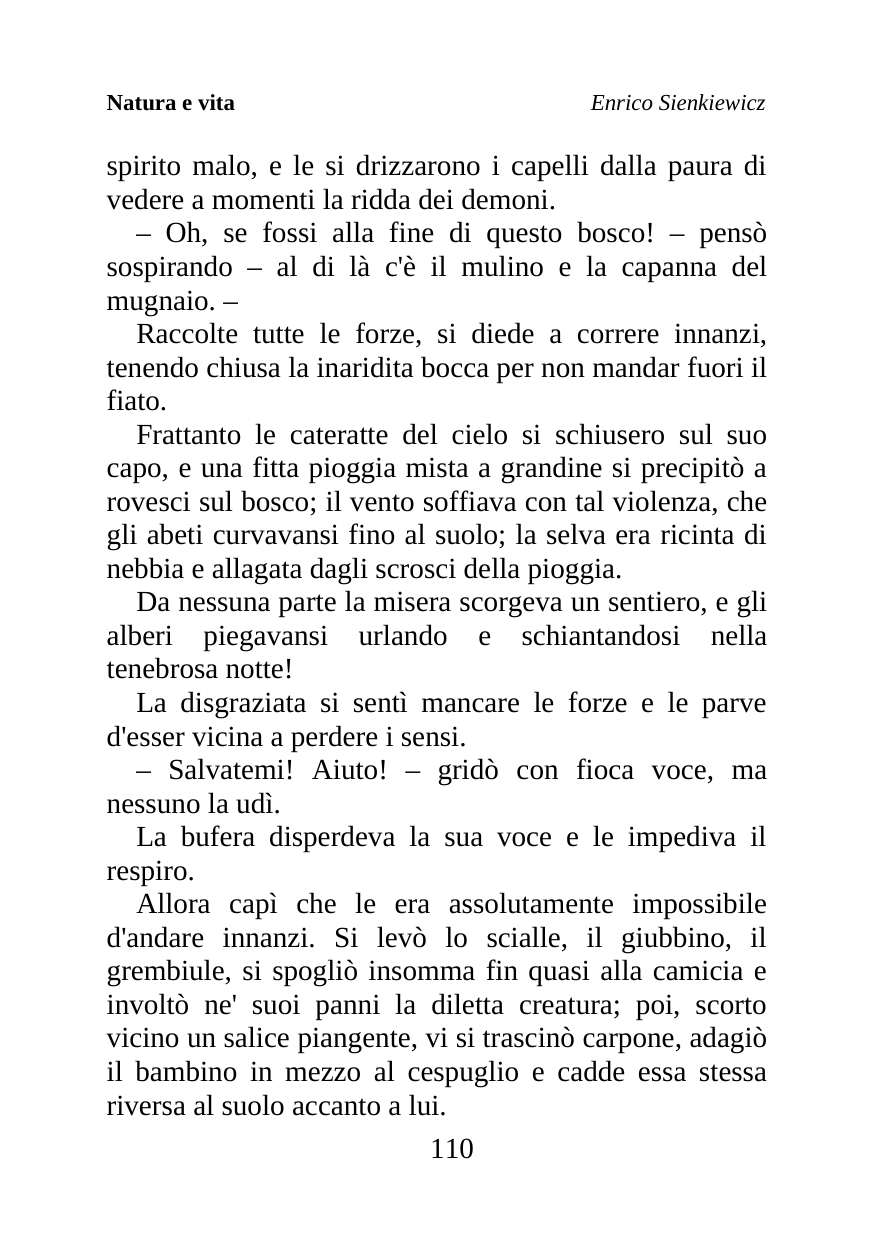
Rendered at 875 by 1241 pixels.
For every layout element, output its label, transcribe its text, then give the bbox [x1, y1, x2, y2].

text Raccolte tutte le forze, si diede a correre innanzi, tenendo chiusa la inaridita bocca per non mandar fuori il fiato. [106, 316, 768, 417]
text spirito malo, e le si drizzarono i capelli dalla paura di vedere a momenti la ridda dei demoni. [106, 148, 768, 216]
text La bufera disperdeva la sua voce e le impediva il respiro. [106, 819, 768, 886]
text Frattanto le cateratte del cielo si schiusero sul suo capo, e una fitta pioggia mista a grandine si precipitò a rovesci sul bosco; il vento soffiava con tal violenza, che gli abeti curvavansi fino al suolo; la selva era ricinta di nebbia e allagata dagli scrosci della pioggia. [106, 417, 768, 584]
text La disgraziata si sentì mancare le forze e le parve d'esser vicina a perdere i sensi. [106, 685, 768, 752]
text – Salvatemi! Aiuto! – gridò con fioca voce, ma nessuno la udì. [106, 752, 768, 819]
text Allora capì che le era assolutamente impossibile d'andare innanzi. Si levò lo scialle, il giubbino, il grembiule, si spogliò insomma fin quasi alla camicia e involtò ne' suoi panni la diletta creatura; poi, scorto vicino un salice piangente, vi si trascinò carpone, adagiò il bambino in mezzo al cespuglio e cadde essa stessa riversa al suolo accanto a lui. [106, 886, 768, 1121]
text Da nessuna parte la misera scorgeva un sentiero, e gli alberi piegavansi urlando e schiantandosi nella tenebrosa notte! [106, 584, 768, 685]
text – Oh, se fossi alla fine di questo bosco! – pensò sospirando – al di là c'è il mulino e la capanna del mugnaio. – [106, 216, 768, 316]
